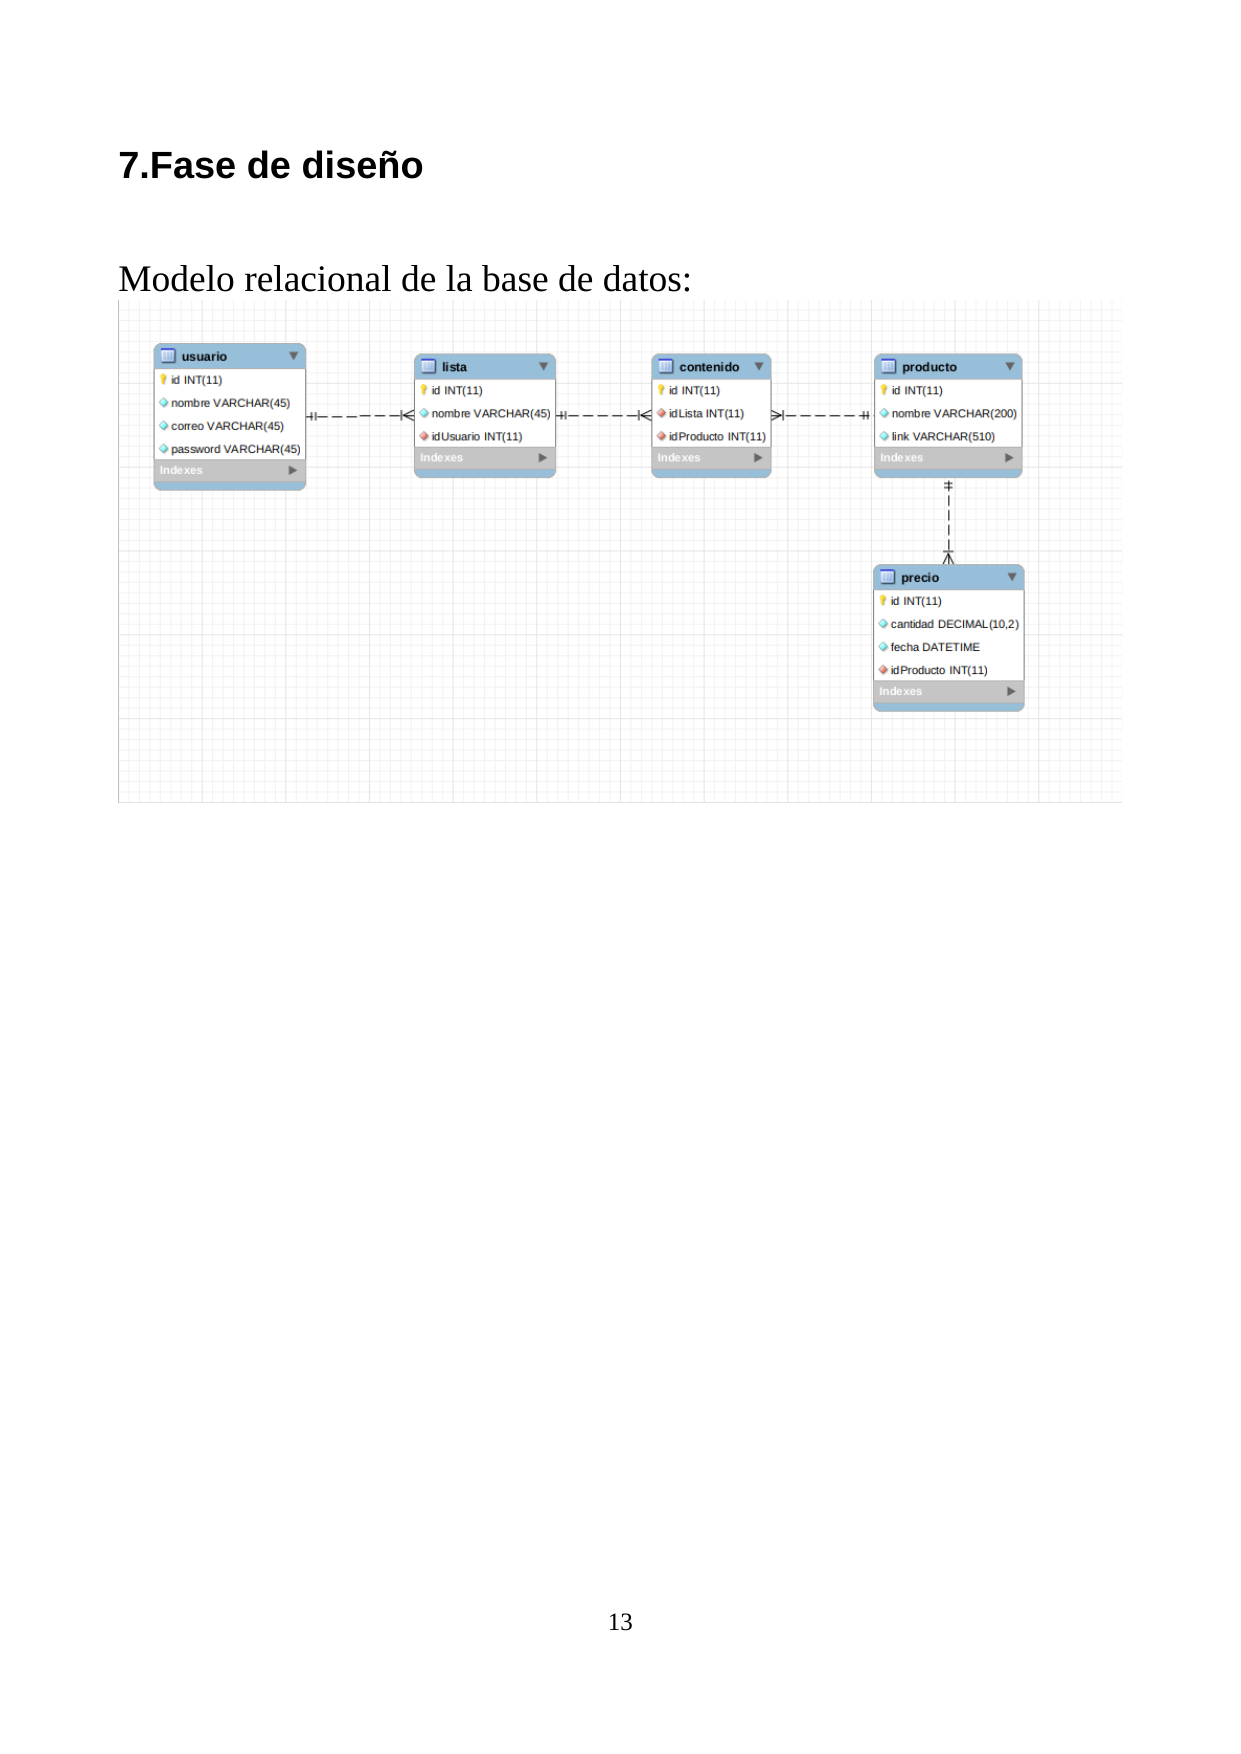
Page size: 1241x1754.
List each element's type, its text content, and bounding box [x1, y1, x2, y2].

picture [118, 300, 1123, 803]
subtitle 7.Fase de diseño [118, 143, 1122, 187]
text Modelo relacional de la base de datos: [118, 257, 1122, 300]
